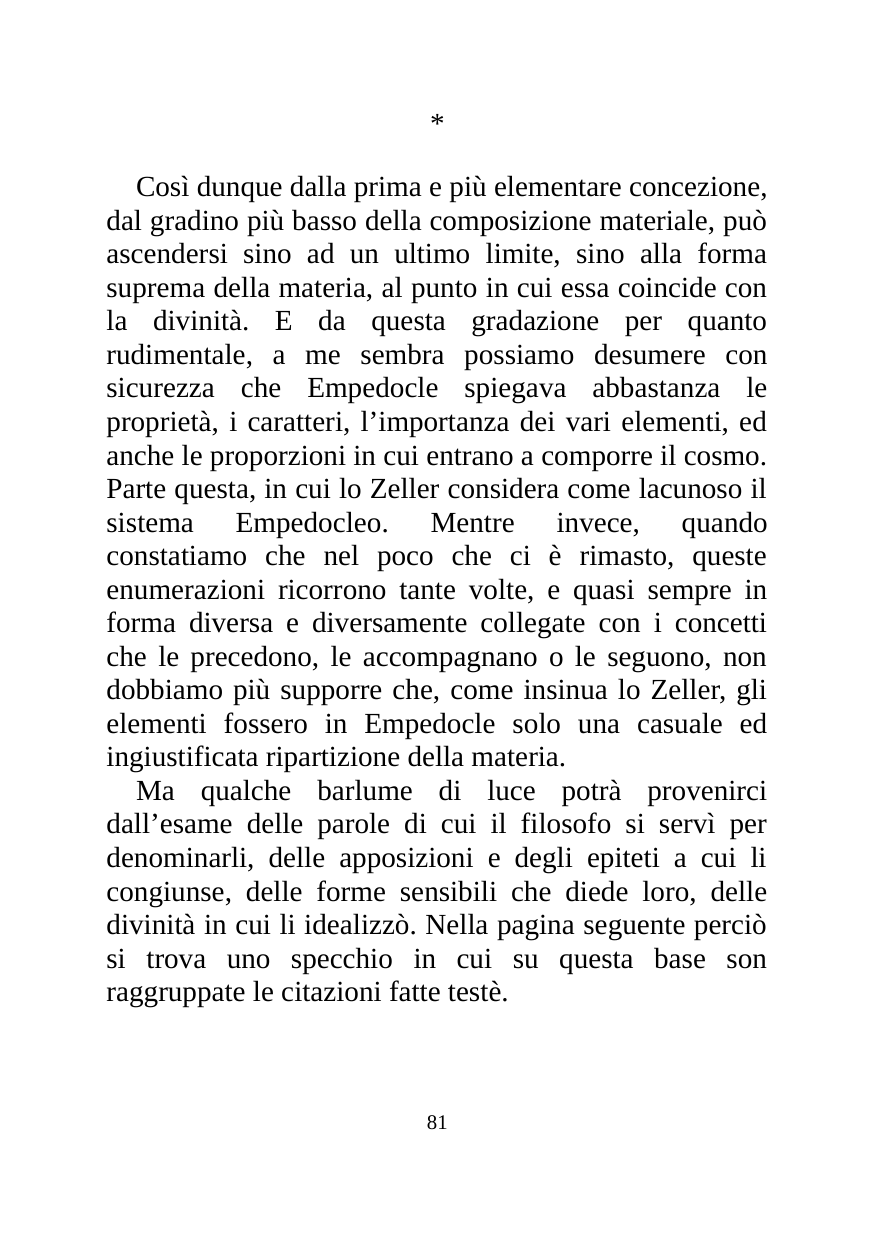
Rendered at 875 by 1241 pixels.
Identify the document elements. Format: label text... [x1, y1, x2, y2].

text Così dunque dalla prima e più elementare concezione, dal gradino più basso della composizione materiale, può ascendersi sino ad un ultimo limite, sino alla forma suprema della materia, al punto in cui essa coincide con la divinità. E da questa gradazione per quanto rudimentale, a me sembra possiamo desumere con sicurezza che Empedocle spiegava abbastanza le proprietà, i caratteri, l’importanza dei vari elementi, ed anche le proporzioni in cui entrano a comporre il cosmo. Parte questa, in cui lo Zeller considera come lacunoso il sistema Empedocleo. Mentre invece, quando constatiamo che nel poco che ci è rimasto, queste enumerazioni ricorrono tante volte, e quasi sempre in forma diversa e diversamente collegate con i concetti che le precedono, le accompagnano o le seguono, non dobbiamo più supporre che, come insinua lo Zeller, gli elementi fossero in Empedocle solo una casuale ed ingiustificata ripartizione della materia. [106, 169, 768, 773]
text * [106, 106, 768, 140]
text Ma qualche barlume di luce potrà provenirci dall’esame delle parole di cui il filosofo si servì per denominarli, delle apposizioni e degli epiteti a cui li congiunse, delle forme sensibili che diede loro, delle divinità in cui li idealizzò. Nella pagina seguente perciò si trova uno specchio in cui su questa base son raggruppate le citazioni fatte testè. [106, 773, 768, 1008]
